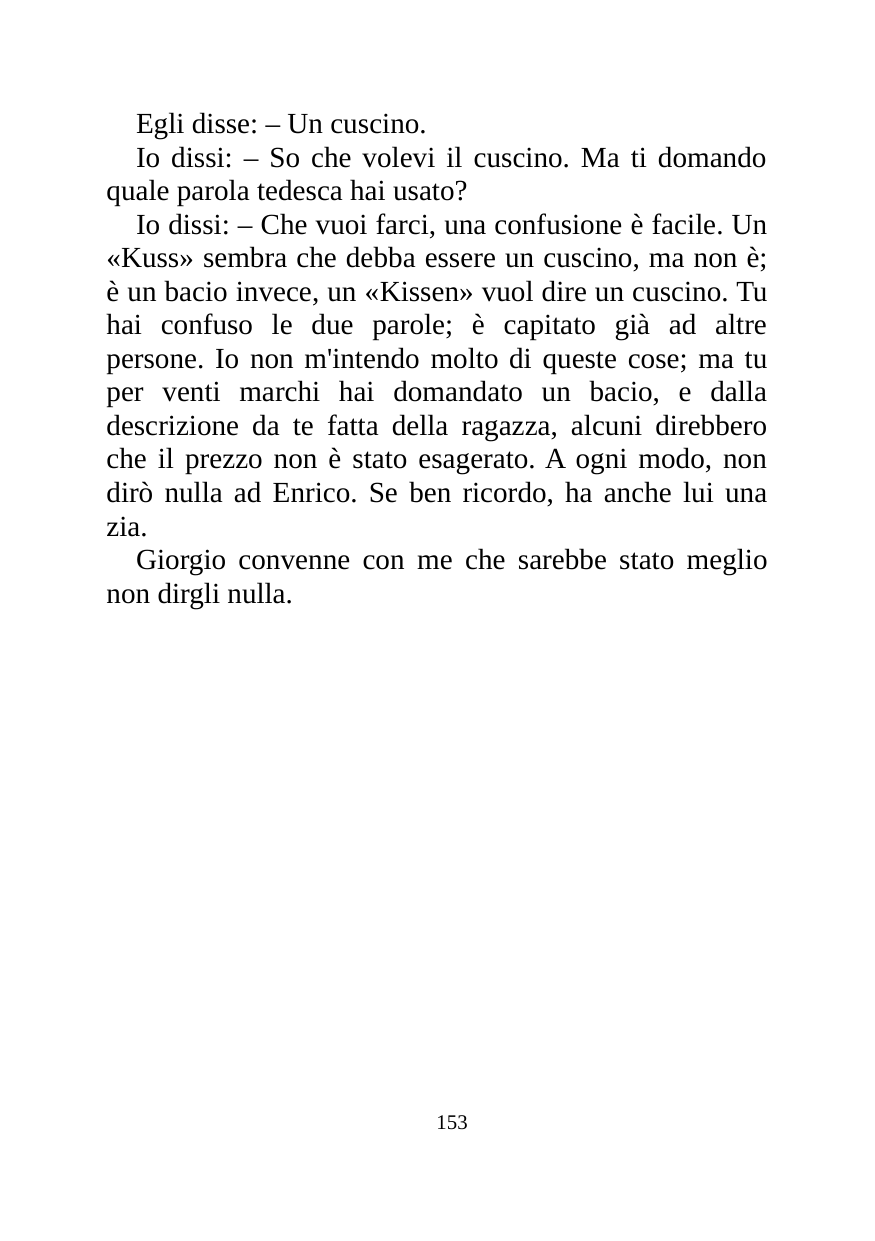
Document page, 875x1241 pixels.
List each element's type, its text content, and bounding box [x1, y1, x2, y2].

text Egli disse: – Un cuscino. [106, 106, 768, 140]
text Io dissi: – So che volevi il cuscino. Ma ti domando quale parola tedesca hai usato? [106, 140, 768, 207]
text Io dissi: – Che vuoi farci, una confusione è facile. Un «Kuss» sembra che debba essere un cuscino, ma non è; è un bacio invece, un «Kissen» vuol dire un cuscino. Tu hai confuso le due parole; è capitato già ad altre persone. Io non m'intendo molto di queste cose; ma tu per venti marchi hai domandato un bacio, e dalla descrizione da te fatta della ragazza, alcuni direbbero che il prezzo non è stato esagerato. A ogni modo, non dirò nulla ad Enrico. Se ben ricordo, ha anche lui una zia. [106, 207, 768, 542]
text Giorgio convenne con me che sarebbe stato meglio non dirgli nulla. [106, 542, 768, 609]
